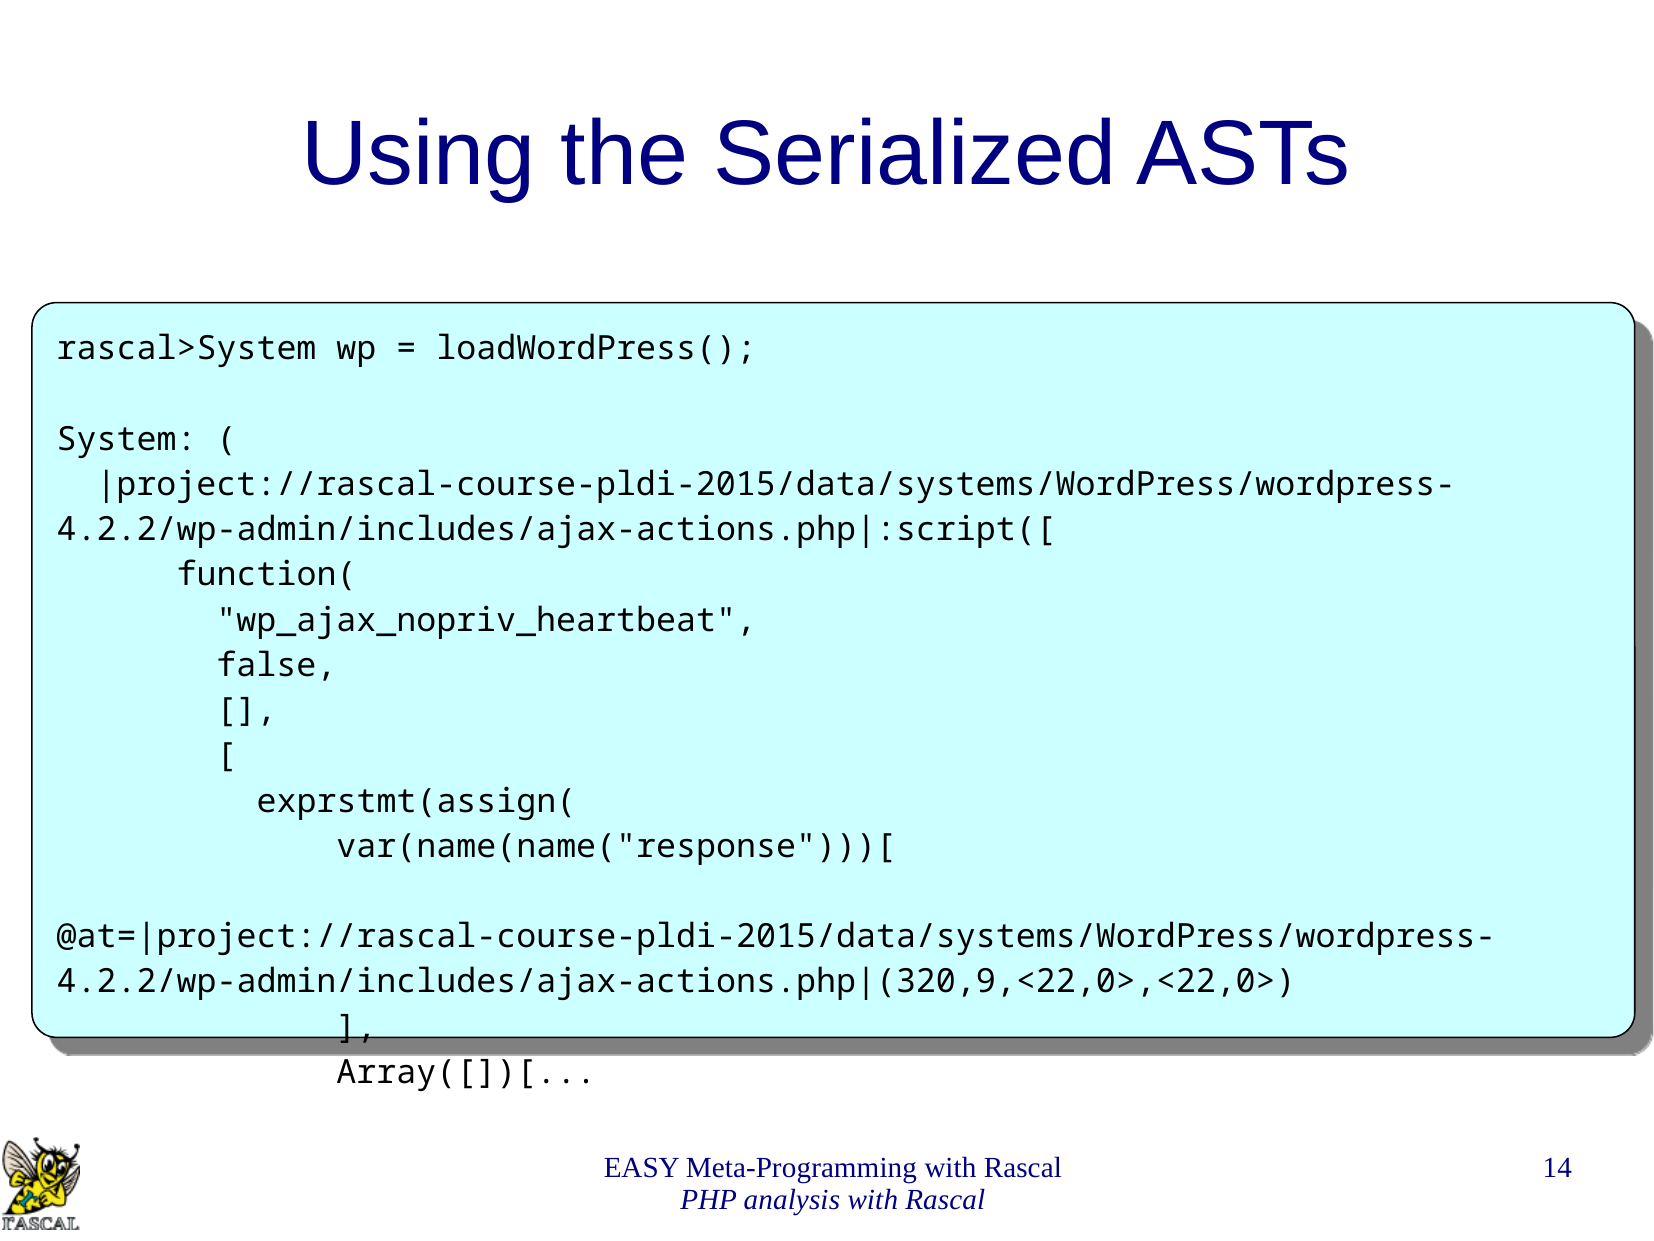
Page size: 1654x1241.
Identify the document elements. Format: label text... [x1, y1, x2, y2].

picture [1, 1137, 80, 1230]
text_box [31, 302, 1635, 1038]
title Using the Serialized ASTs [82, 49, 1571, 257]
text_box rascal>System wp = loadWordPress(); System: ( |project://rascal-course-pldi-2015/data/systems/WordPress/wordpress-4.2.2/wp-admin/includes/ajax-actions.php|:script([ function( "wp_ajax_nopriv_heartbeat", false, [], [ exprstmt(assign( var(name(name("response")))[ @at=|project://rascal-course-pldi-2015/data/systems/WordPress/wordpress-4.2.2/wp-admin/includes/ajax-actions.php|(320,9,<22,0>,<22,0>) ], Array([])[... [41, 316, 1591, 1038]
